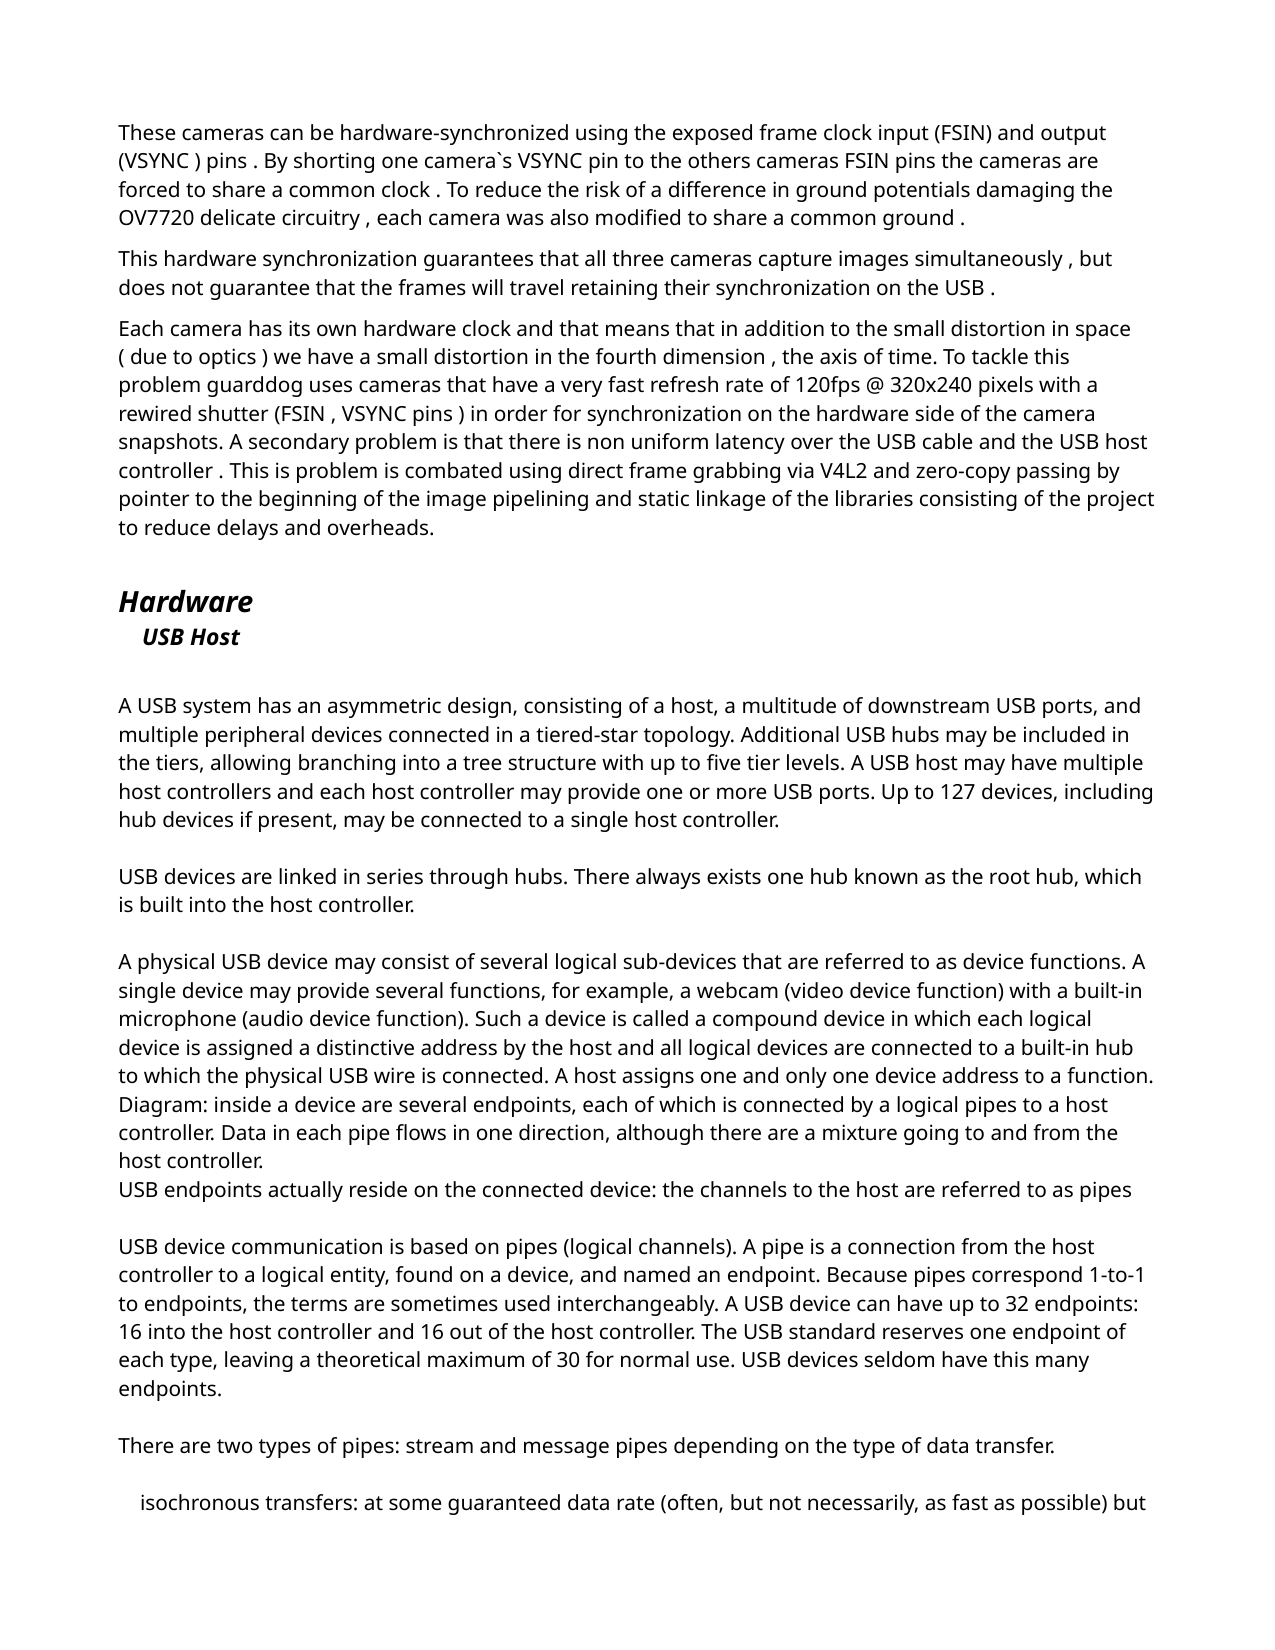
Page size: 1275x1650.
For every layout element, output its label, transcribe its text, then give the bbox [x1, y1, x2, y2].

text Hardware [118, 581, 1157, 621]
text Diagram: inside a device are several endpoints, each of which is connected by a logical pipes to a host controller. Data in each pipe flows in one direction, although there are a mixture going to and from the host controller. [118, 1090, 1157, 1175]
text USB device communication is based on pipes (logical channels). A pipe is a connection from the host controller to a logical entity, found on a device, and named an endpoint. Because pipes correspond 1-to-1 to endpoints, the terms are sometimes used interchangeably. A USB device can have up to 32 endpoints: 16 into the host controller and 16 out of the host controller. The USB standard reserves one endpoint of each type, leaving a theoretical maximum of 30 for normal use. USB devices seldom have this many endpoints. [118, 1232, 1157, 1402]
text These cameras can be hardware-synchronized using the exposed frame clock input (FSIN) and output (VSYNC ) pins . By shorting one camera`s VSYNC pin to the others cameras FSIN pins the cameras are forced to share a common clock . To reduce the risk of a difference in ground potentials damaging the OV7720 delicate circuitry , each camera was also modified to share a common ground . [118, 118, 1157, 232]
text USB endpoints actually reside on the connected device: the channels to the host are referred to as pipes [118, 1175, 1157, 1203]
text isochronous transfers: at some guaranteed data rate (often, but not necessarily, as fast as possible) but [118, 1488, 1157, 1516]
text This hardware synchronization guarantees that all three cameras capture images simultaneously , but does not guarantee that the frames will travel retaining their synchronization on the USB . [118, 244, 1157, 301]
text There are two types of pipes: stream and message pipes depending on the type of data transfer. [118, 1431, 1157, 1459]
text A USB system has an asymmetric design, consisting of a host, a multitude of downstream USB ports, and multiple peripheral devices connected in a tiered-star topology. Additional USB hubs may be included in the tiers, allowing branching into a tree structure with up to five tier levels. A USB host may have multiple host controllers and each host controller may provide one or more USB ports. Up to 127 devices, including hub devices if present, may be connected to a single host controller. [118, 652, 1157, 834]
text Each camera has its own hardware clock and that means that in addition to the small distortion in space ( due to optics ) we have a small distortion in the fourth dimension , the axis of time. To tackle this problem guarddog uses cameras that have a very fast refresh rate of 120fps @ 320x240 pixels with a rewired shutter (FSIN , VSYNC pins ) in order for synchronization on the hardware side of the camera snapshots. A secondary problem is that there is non uniform latency over the USB cable and the USB host controller . This is problem is combated using direct frame grabbing via V4L2 and zero-copy passing by pointer to the beginning of the image pipelining and static linkage of the libraries consisting of the project to reduce delays and overheads. [118, 314, 1157, 541]
text A physical USB device may consist of several logical sub-devices that are referred to as device functions. A single device may provide several functions, for example, a webcam (video device function) with a built-in microphone (audio device function). Such a device is called a compound device in which each logical device is assigned a distinctive address by the host and all logical devices are connected to a built-in hub to which the physical USB wire is connected. A host assigns one and only one device address to a function. [118, 947, 1157, 1090]
text USB Host [118, 621, 1157, 652]
text USB devices are linked in series through hubs. There always exists one hub known as the root hub, which is built into the host controller. [118, 862, 1157, 919]
